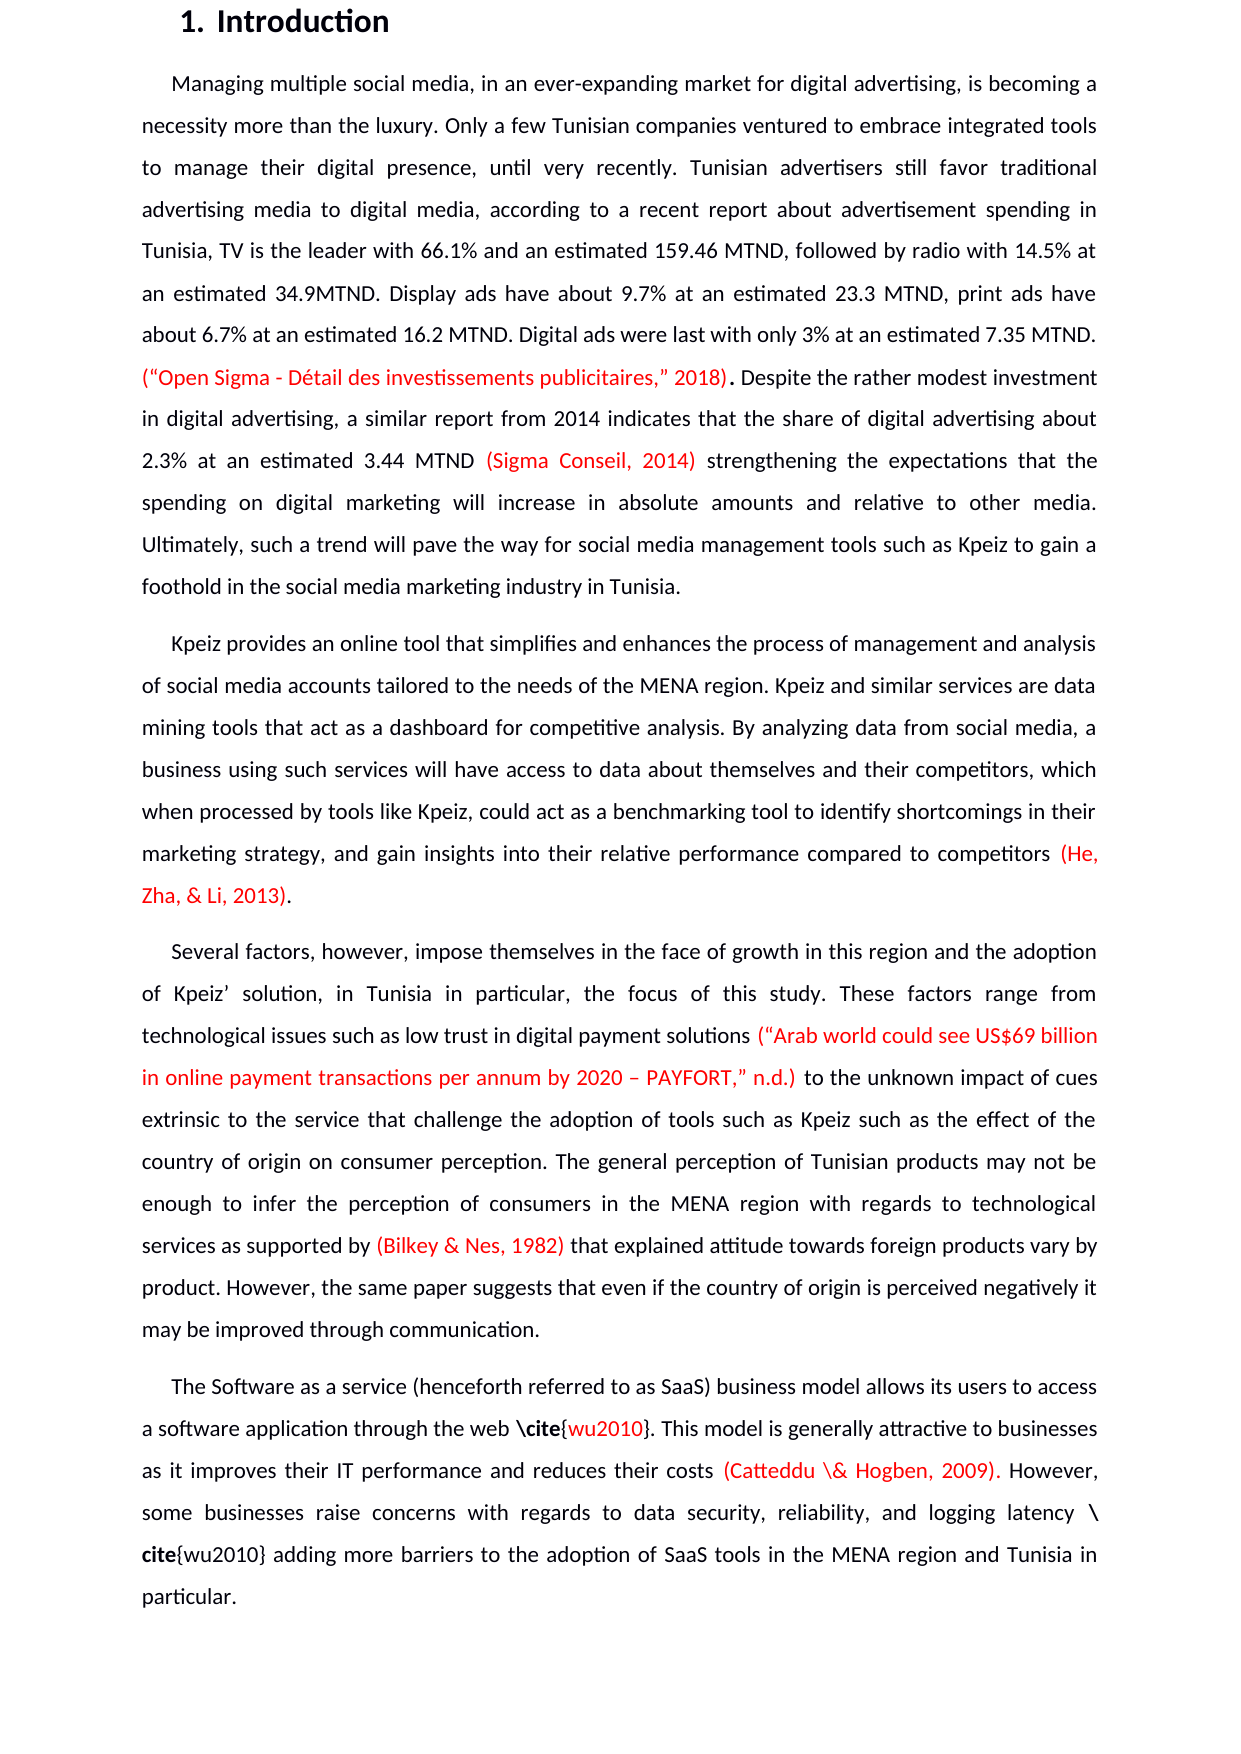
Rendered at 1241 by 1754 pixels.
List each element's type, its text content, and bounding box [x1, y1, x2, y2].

list Introduction [179, 0, 1098, 41]
text Managing multiple social media, in an ever-expanding market for digital advertising, is becoming a necessity more than the luxury. Only a few Tunisian companies ventured to embrace integrated tools to manage their digital presence, until very recently. Tunisian advertisers still favor traditional advertising media to digital media, according to a recent report about advertisement spending in Tunisia, TV is the leader with 66.1% and an estimated 159.46 MTND, followed by radio with 14.5% at an estimated 34.9MTND. Display ads have about 9.7% at an estimated 23.3 MTND, print ads have about 6.7% at an estimated 16.2 MTND. Digital ads were last with only 3% at an estimated 7.35 MTND. (“Open Sigma - Détail des investissements publicitaires,” 2018). Despite the rather modest investment in digital advertising, a similar report from 2014 indicates that the share of digital advertising about 2.3% at an estimated 3.44 MTND (Sigma Conseil, 2014) strengthening the expectations that the spending on digital marketing will increase in absolute amounts and relative to other media. Ultimately, such a trend will pave the way for social media management tools such as Kpeiz to gain a foothold in the social media marketing industry in Tunisia. [142, 69, 1098, 601]
text Several factors, however, impose themselves in the face of growth in this region and the adoption of Kpeiz’ solution, in Tunisia in particular, the focus of this study. These factors range from technological issues such as low trust in digital payment solutions (“Arab world could see US$69 billion in online payment transactions per annum by 2020 – PAYFORT,” n.d.) to the unknown impact of cues extrinsic to the service that challenge the adoption of tools such as Kpeiz such as the effect of the country of origin on consumer perception. The general perception of Tunisian products may not be enough to infer the perception of consumers in the MENA region with regards to technological services as supported by (Bilkey & Nes, 1982) that explained attitude towards foreign products vary by product. However, the same paper suggests that even if the country of origin is perceived negatively it may be improved through communication. [142, 937, 1098, 1343]
text The Software as a service (henceforth referred to as SaaS) business model allows its users to access a software application through the web \cite{wu2010}. This model is generally attractive to businesses as it improves their IT performance and reduces their costs (Catteddu \& Hogben, 2009). However, some businesses raise concerns with regards to data security, reliability, and logging latency \cite{wu2010} adding more barriers to the adoption of SaaS tools in the MENA region and Tunisia in particular. [142, 1372, 1098, 1610]
text Kpeiz provides an online tool that simplifies and enhances the process of management and analysis of social media accounts tailored to the needs of the MENA region. Kpeiz and similar services are data mining tools that act as a dashboard for competitive analysis. By analyzing data from social media, a business using such services will have access to data about themselves and their competitors, which when processed by tools like Kpeiz, could act as a benchmarking tool to identify shortcomings in their marketing strategy, and gain insights into their relative performance compared to competitors (He, Zha, & Li, 2013). [142, 629, 1098, 909]
